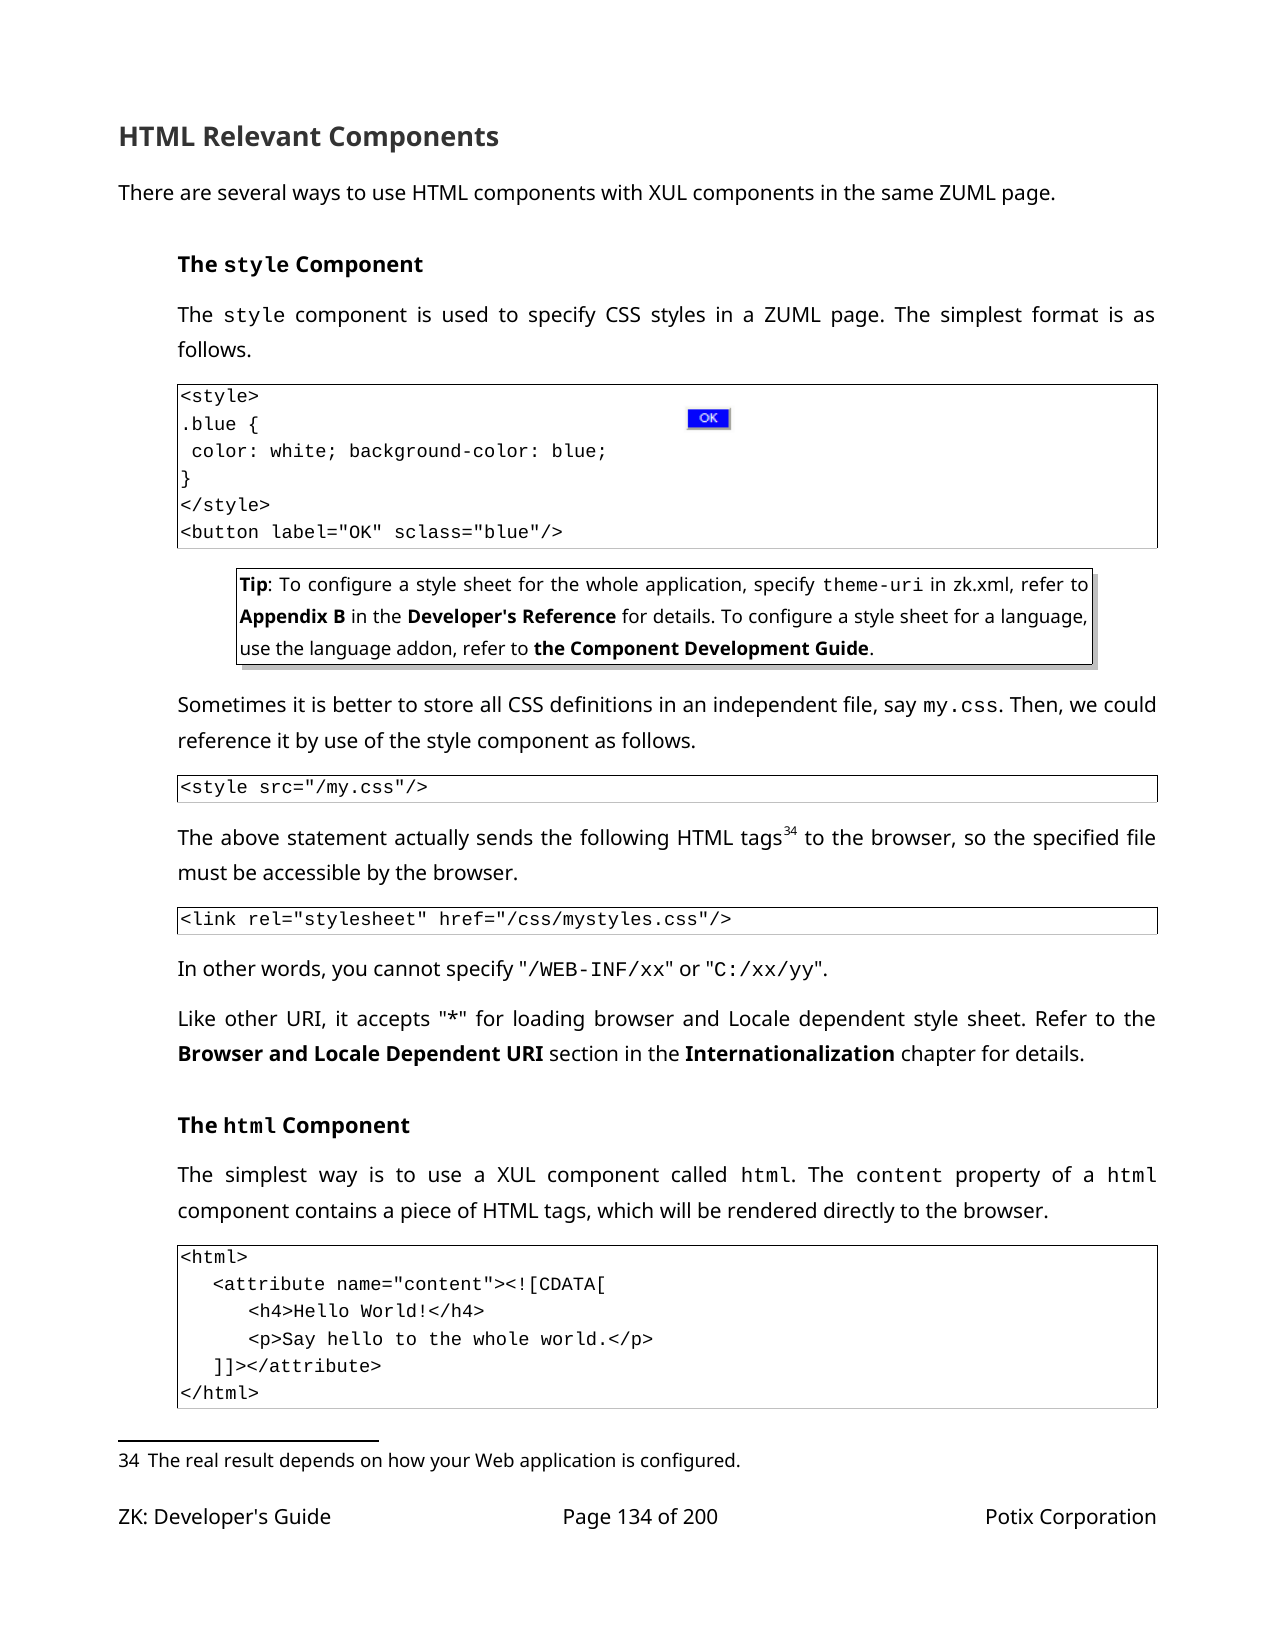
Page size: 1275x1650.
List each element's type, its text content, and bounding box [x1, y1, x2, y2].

text Sometimes it is better to store all CSS definitions in an independent file, say my.css. Then, we could reference it by use of the style component as follows. [177, 690, 1157, 754]
text <style> [178, 385, 1157, 409]
text <attribute name="content"><![CDATA[ [178, 1272, 1157, 1296]
text color: white; background-color: blue; [178, 439, 1157, 463]
text The above statement actually sends the following HTML tags to the browser, so the specified file must be accessible by the browser. [177, 823, 1157, 886]
picture [683, 403, 735, 434]
text </html> [178, 1381, 1157, 1408]
text <style src="/my.css"/> [178, 776, 1157, 802]
text <html> [178, 1246, 1157, 1269]
text <p>Say hello to the whole world.</p> [178, 1326, 1157, 1351]
text The real result depends on how your Web application is configured. [118, 1447, 1157, 1473]
subtitle HTML Relevant Components [118, 118, 1157, 155]
text } [178, 466, 1157, 490]
text There are several ways to use HTML components with XUL components in the same ZUML page. [118, 178, 1157, 207]
text Like other URI, it accepts "*" for loading browser and Locale dependent style sheet. Refer to the Browser and Locale Dependent URI section in the Internationalization chapter for details. [177, 1004, 1157, 1067]
subtitle The style Component [177, 249, 1157, 279]
text <button label="OK" sclass="blue"/> [178, 520, 1157, 548]
text ]]></attribute> [178, 1353, 1157, 1378]
text The style component is used to specify CSS styles in a ZUML page. The simplest format is as follows. [177, 300, 1157, 364]
text Tip: To configure a style sheet for the whole application, specify theme-uri in zk.xml, refer to Appendix B in the Developer's Reference for details. To configure a style sheet for a language, use the language addon, refer to the Component Development Guide. [237, 569, 1092, 664]
text The simplest way is to use a XUL component called html. The content property of a html component contains a piece of HTML tags, which will be rendered directly to the browser. [177, 1160, 1157, 1224]
text </style> [178, 493, 1157, 517]
subtitle The html Component [177, 1110, 1157, 1140]
text In other words, you cannot specify "/WEB-INF/xx" or "C:/xx/yy". [177, 954, 1157, 983]
text .blue { [178, 412, 1157, 436]
text <h4>Hello World!</h4> [178, 1299, 1157, 1323]
text <link rel="stylesheet" href="/css/mystyles.css"/> [178, 908, 1157, 934]
